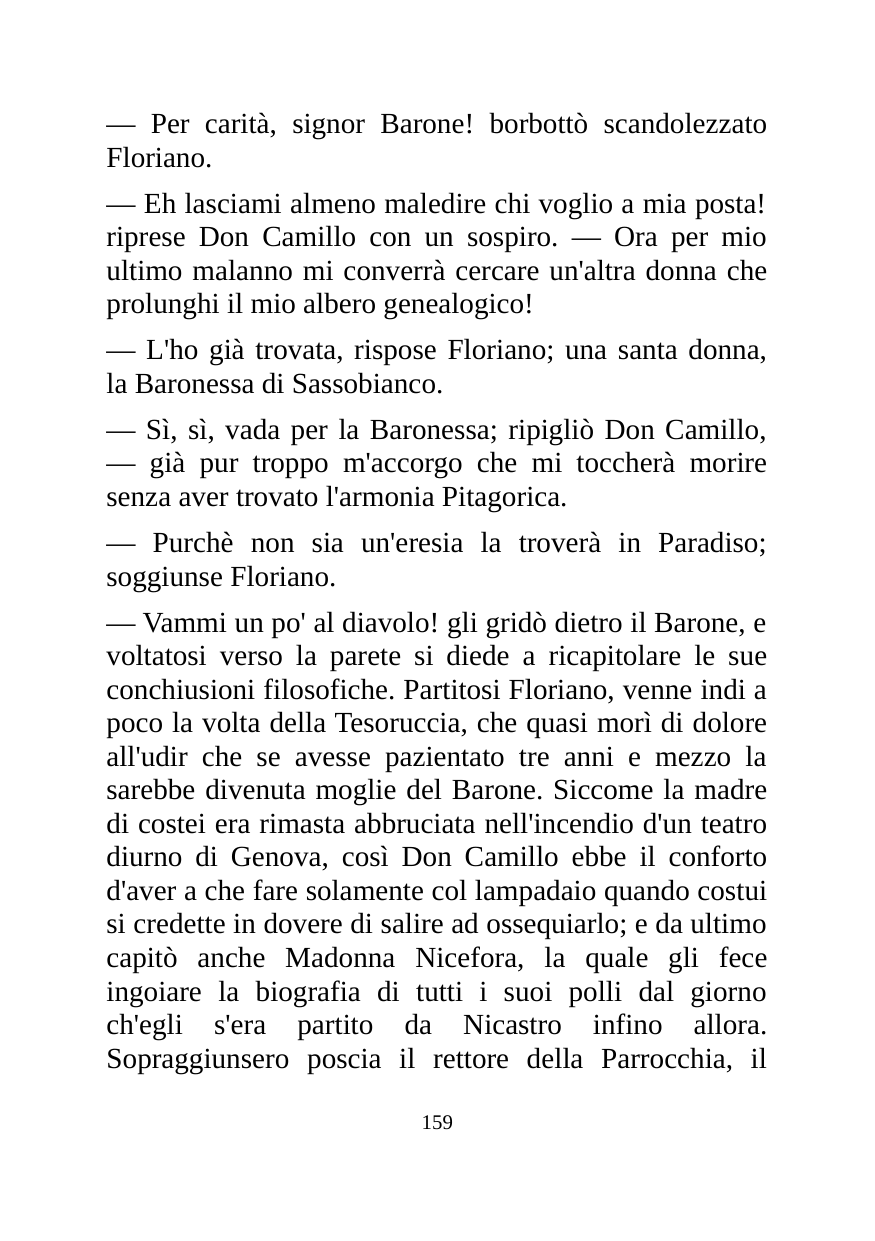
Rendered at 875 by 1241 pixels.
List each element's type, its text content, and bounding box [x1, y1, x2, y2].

text — Eh lasciami almeno maledire chi voglio a mia posta! riprese Don Camillo con un sospiro. — Ora per mio ultimo malanno mi converrà cercare un'altra donna che prolunghi il mio albero genealogico! [106, 186, 768, 320]
text — Sì, sì, vada per la Baronessa; ripigliò Don Camillo, — già pur troppo m'accorgo che mi toccherà morire senza aver trovato l'armonia Pitagorica. [106, 412, 768, 513]
text — L'ho già trovata, rispose Floriano; una santa donna, la Baronessa di Sassobianco. [106, 332, 768, 399]
text — Vammi un po' al diavolo! gli gridò dietro il Barone, e voltatosi verso la parete si diede a ricapitolare le sue conchiusioni filosofiche. Partitosi Floriano, venne indi a poco la volta della Tesoruccia, che quasi morì di dolore all'udir che se avesse pazientato tre anni e mezzo la sarebbe divenuta moglie del Barone. Siccome la madre di costei era rimasta abbruciata nell'incendio d'un teatro diurno di Genova, così Don Camillo ebbe il conforto d'aver a che fare solamente col lampadaio quando costui si credette in dovere di salire ad ossequiarlo; e da ultimo capitò anche Madonna Nicefora, la quale gli fece ingoiare la biografia di tutti i suoi polli dal giorno ch'egli s'era partito da Nicastro infino allora. Sopraggiunsero poscia il rettore della Parrocchia, il [106, 605, 768, 1074]
text — Purchè non sia un'eresia la troverà in Paradiso; soggiunse Floriano. [106, 525, 768, 592]
text — Per carità, signor Barone! borbottò scandolezzato Floriano. [106, 106, 768, 173]
